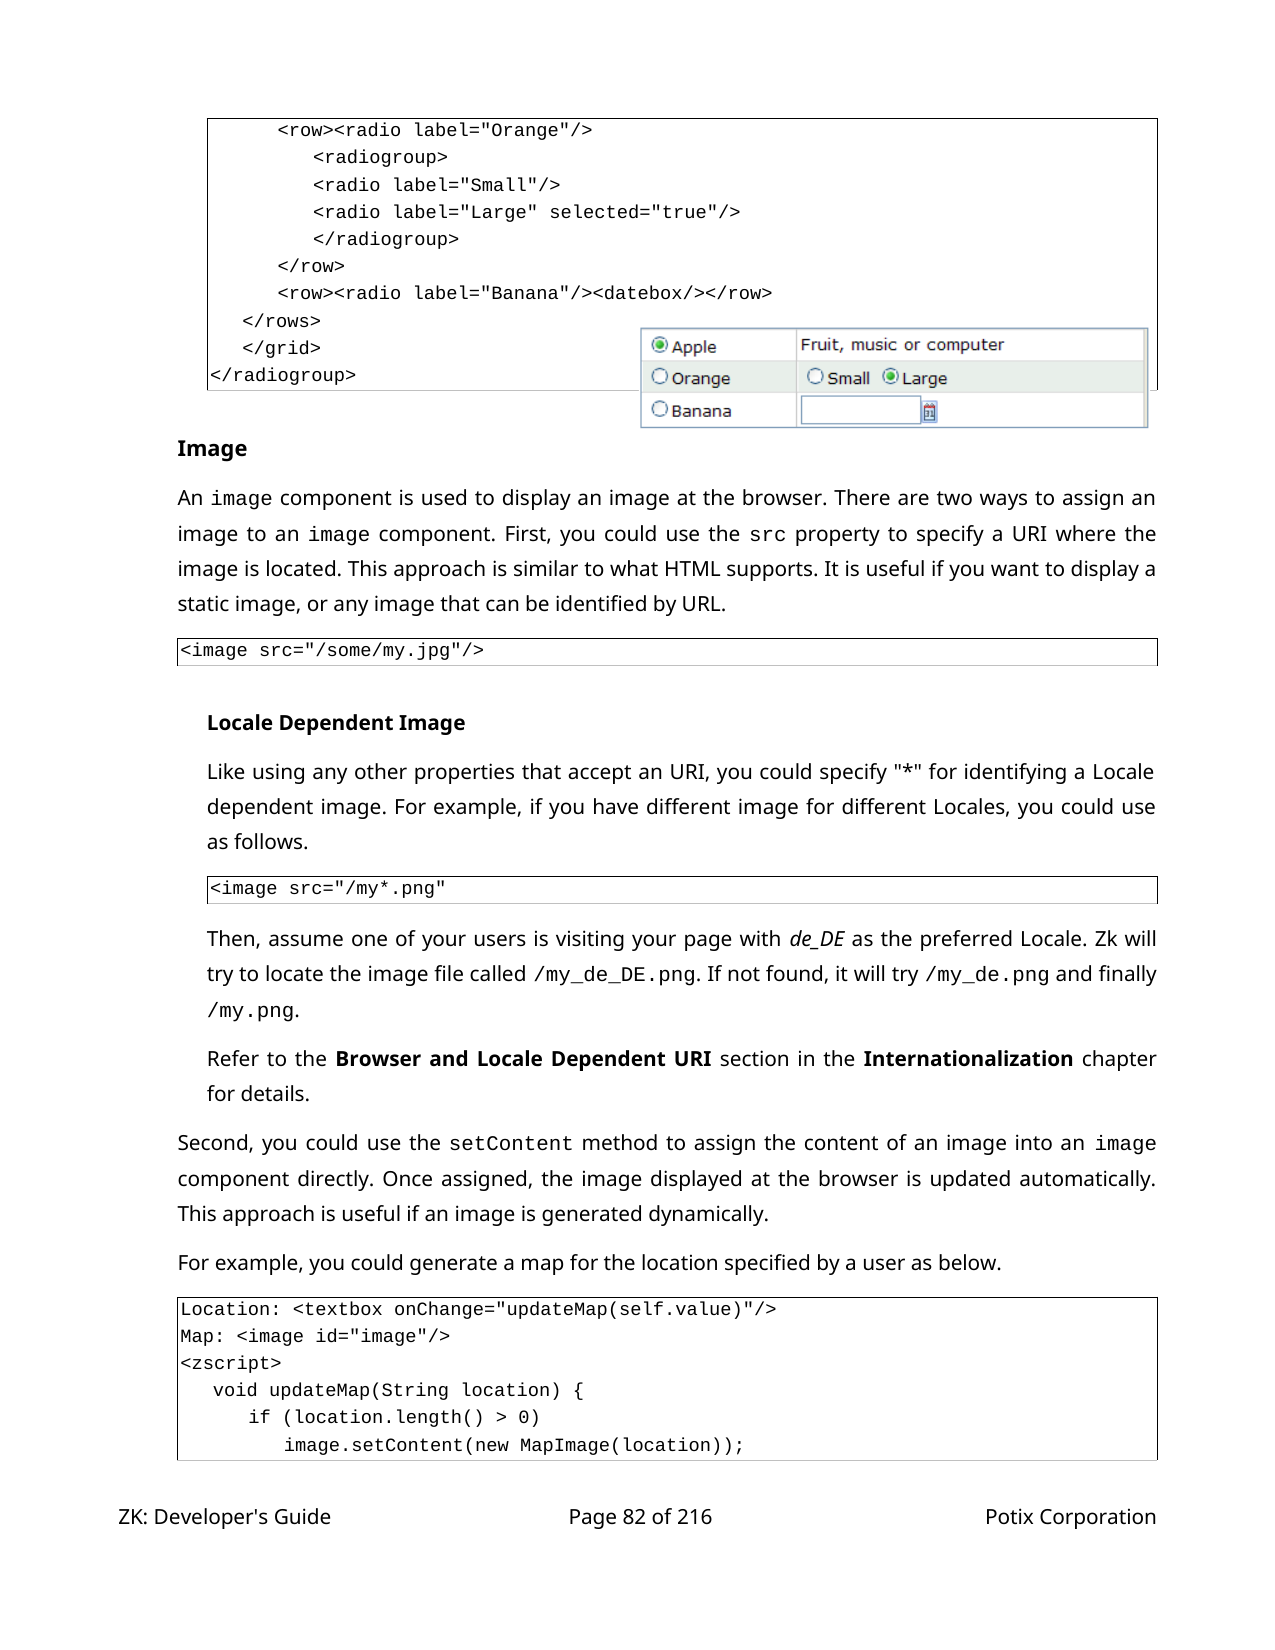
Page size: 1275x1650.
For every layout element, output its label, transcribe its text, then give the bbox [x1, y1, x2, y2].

text <row><radio label="Banana"/><datebox/></row> [208, 281, 1157, 306]
text Then, assume one of your users is visiting your page with de_DE as the preferred Locale. Zk will try to locate the image file called /my_de_DE.png. If not found, it will try /my_de.png and finally /my.png. [207, 924, 1157, 1023]
text </grid> [208, 336, 638, 360]
text <radiogroup> [208, 145, 1157, 169]
text </radiogroup> [208, 363, 638, 390]
text <zscript> [178, 1351, 1157, 1375]
text </rows> [208, 308, 1157, 333]
text Refer to the Browser and Locale Dependent URI section in the Internationalization chapter for details. [207, 1044, 1157, 1107]
text <radio label="Small"/> [208, 172, 1157, 197]
text Location: <textbox onChange="updateMap(self.value)"/> [178, 1298, 1157, 1321]
text For example, you could generate a map for the location specified by a user as below. [177, 1248, 1157, 1276]
subtitle Image [177, 433, 1157, 463]
subtitle Locale Dependent Image [207, 708, 1157, 736]
text <radio label="Large" selected="true"/> [208, 200, 1157, 224]
text </radiogroup> [208, 227, 1157, 251]
text if (location.length() > 0) [178, 1405, 1157, 1429]
text void updateMap(String location) { [178, 1378, 1157, 1402]
text Map: <image id="image"/> [178, 1324, 1157, 1348]
text Like using any other properties that accept an URI, you could specify "*" for identifying a Locale dependent image. For example, if you have different image for different Locales, you could use as follows. [207, 757, 1157, 856]
text image.setContent(new MapImage(location)); [178, 1432, 1157, 1460]
text Second, you could use the setContent method to assign the content of an image into an image component directly. Once assigned, the image displayed at the browser is updated automatically. This approach is useful if an image is generated dynamically. [177, 1128, 1157, 1227]
text <image src="/my*.png" [208, 877, 1157, 903]
text An image component is used to display an image at the browser. There are two ways to assign an image to an image component. First, you could use the src property to specify a URI where the image is located. This approach is similar to what HTML supports. It is useful if you want to display a static image, or any image that can be identified by URL. [177, 483, 1157, 618]
text <image src="/some/my.jpg"/> [178, 639, 1157, 665]
text [1150, 336, 1157, 360]
picture [638, 324, 1150, 432]
text <row><radio label="Orange"/> [208, 119, 1157, 142]
text </row> [208, 254, 1157, 278]
